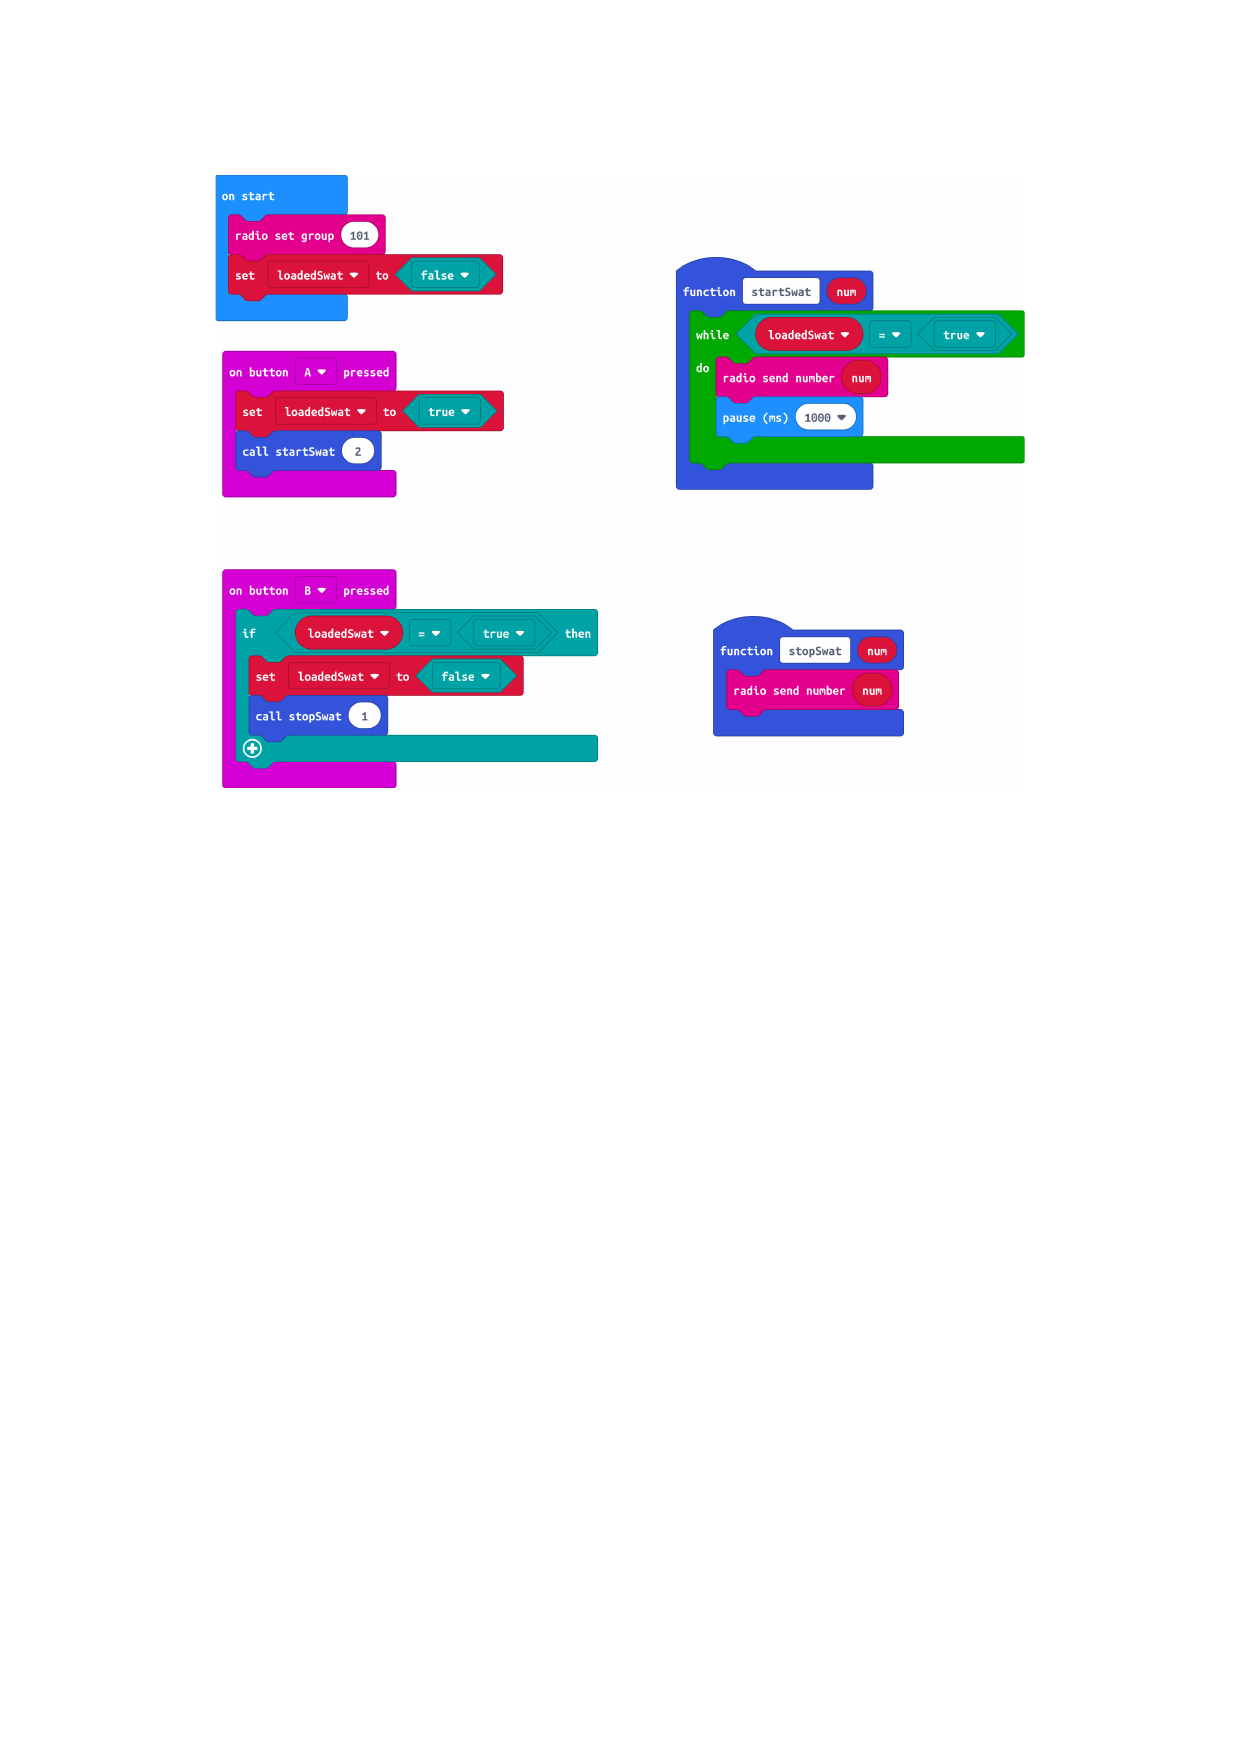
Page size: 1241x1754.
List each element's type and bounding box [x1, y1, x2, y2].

picture [215, 175, 1025, 788]
